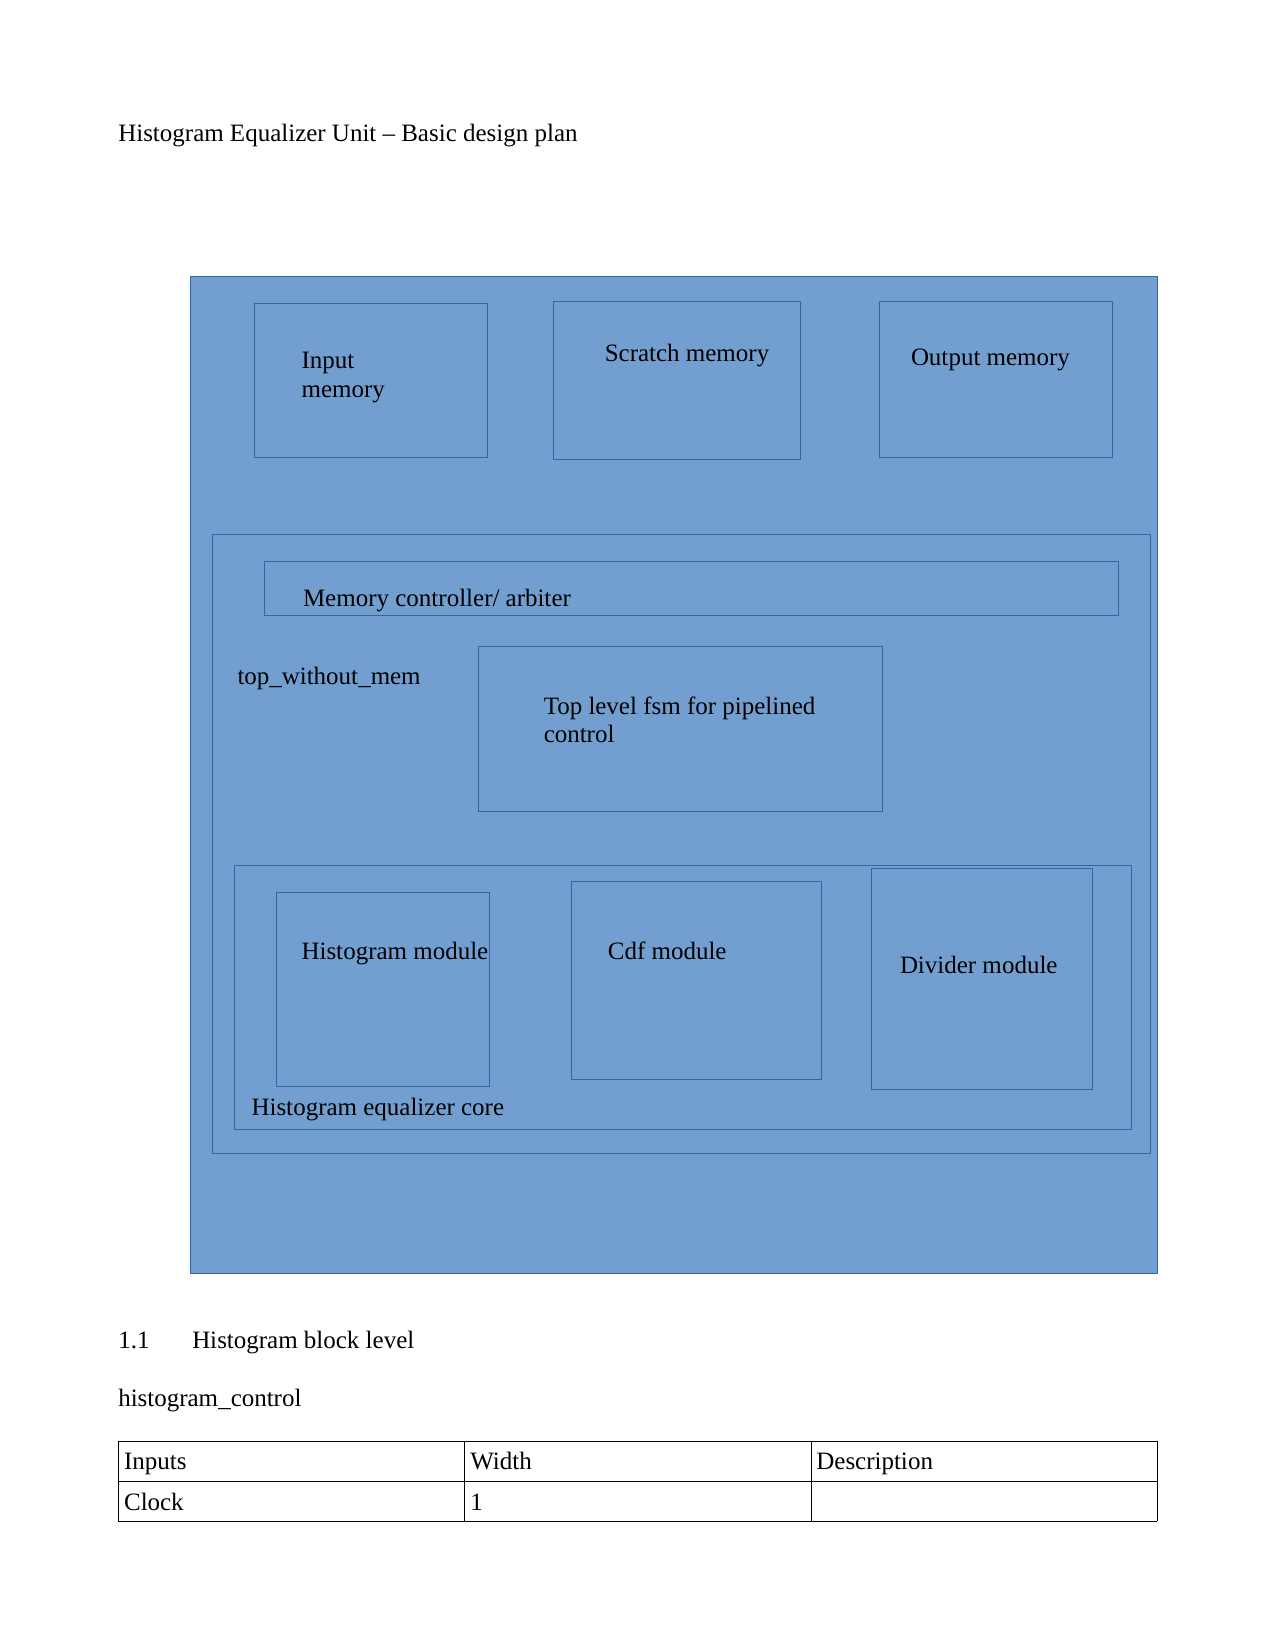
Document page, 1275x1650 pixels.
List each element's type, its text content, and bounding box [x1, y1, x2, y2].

text 1.1 Histogram block level [118, 1326, 1157, 1354]
table_header Description [812, 1442, 1157, 1481]
text Histogram Equalizer Unit – Basic design plan [118, 118, 1157, 147]
table_cell 1 [465, 1482, 811, 1521]
text histogram_control [118, 1383, 1157, 1412]
table_cell Clock [119, 1482, 464, 1521]
table_header Width [465, 1442, 811, 1481]
table_cell [812, 1482, 1157, 1521]
table_header Inputs [119, 1442, 464, 1481]
